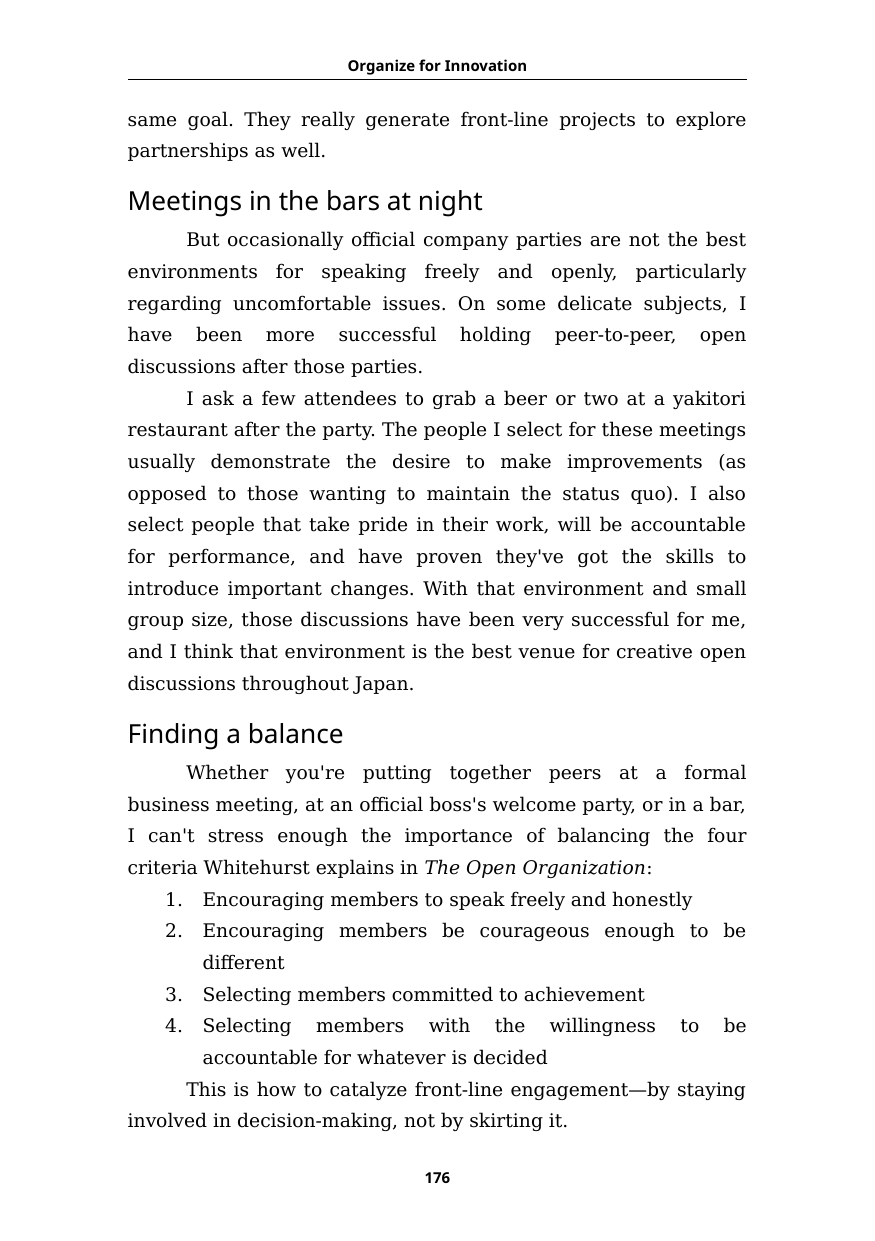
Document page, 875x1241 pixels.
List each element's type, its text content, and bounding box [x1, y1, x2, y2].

text This is how to catalyze front-line engagement—by staying involved in decision-making, not by skirting it. [127, 1078, 747, 1132]
text But occasionally official company parties are not the best environments for speaking freely and openly, particularly regarding uncomfortable issues. On some delicate subjects, I have been more successful holding peer-to-peer, open discussions after those parties. [127, 229, 747, 378]
text I ask a few attendees to grab a beer or two at a yakitori restaurant after the party. The people I select for these meetings usually demonstrate the desire to make improvements (as opposed to those wanting to maintain the status quo). I also select people that take pride in their work, will be accountable for performance, and have proven they've got the skills to introduce important changes. With that environment and small group size, those discussions have been very successful for me, and I think that environment is the best venue for creative open discussions throughout Japan. [127, 388, 747, 695]
list Encouraging members to speak freely and honestly [165, 888, 747, 910]
subtitle Finding a balance [127, 719, 747, 749]
text same goal. They really generate front-line projects to explore partnerships as well. [127, 109, 747, 162]
text Whether you're putting together peers at a formal business meeting, at an official boss's welcome party, or in a bar, I can't stress enough the importance of balancing the four criteria Whitehurst explains in The Open Organization: [127, 762, 747, 879]
list Selecting members with the willingness to be accountable for whatever is decided [165, 1015, 747, 1069]
list Encouraging members be courageous enough to be different [165, 920, 747, 974]
subtitle Meetings in the bars at night [127, 187, 747, 217]
list Selecting members committed to achievement [165, 983, 747, 1005]
